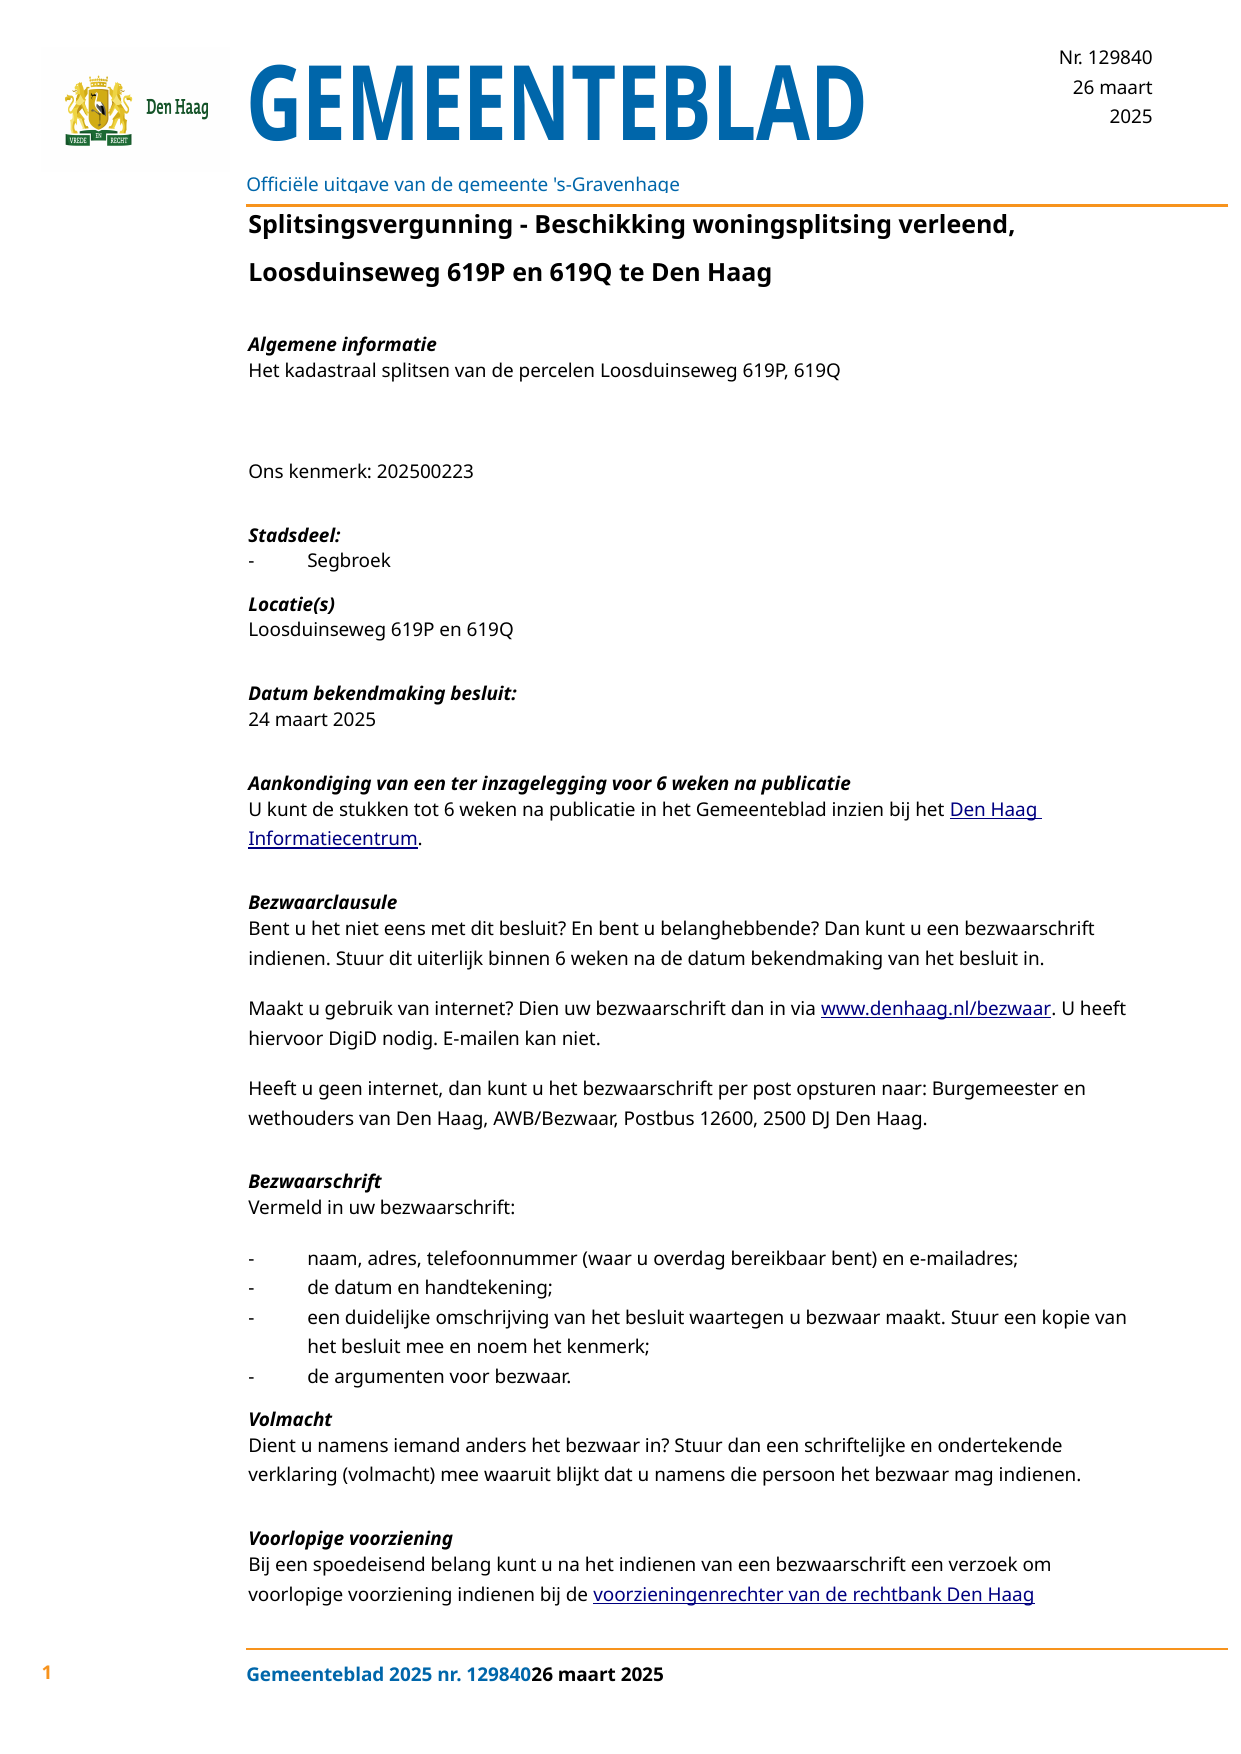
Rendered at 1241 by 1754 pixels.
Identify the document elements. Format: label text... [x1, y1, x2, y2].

text Loosduinseweg 619P en 619Q [248, 617, 1152, 642]
text Stadsdeel: [248, 522, 1152, 548]
text Maakt u gebruik van internet? Dien uw bezwaarschrift dan in via www.denhaag.nl/bezwaar. U heeft hiervoor DigiD nodig. E-mailen kan niet. [248, 995, 1152, 1051]
text Aankondiging van een ter inzagelegging voor 6 weken na publicatie [248, 770, 1152, 796]
text Bent u het niet eens met dit besluit? En bent u belanghebbende? Dan kunt u een bezwaarschrift indienen. Stuur dit uiterlijk binnen 6 weken na de datum bekendmaking van het besluit in. [248, 915, 1152, 971]
text Bij een spoedeisend belang kunt u na het indienen van een bezwaarschrift een verzoek om voorlopige voorziening indienen bij de voorzieningenrechter van de rechtbank Den Haag [248, 1551, 1152, 1607]
text Voorlopige voorziening [248, 1526, 1152, 1551]
text 24 maart 2025 [248, 706, 1152, 732]
text Ons kenmerk: 202500223 [248, 458, 1152, 484]
text U kunt de stukken tot 6 weken na publicatie in het Gemeenteblad inzien bij het Den Haag Informatiecentrum. [248, 796, 1152, 851]
list naam, adres, telefoonnummer (waar u overdag bereikbaar bent) en e-mailadres; [248, 1245, 1152, 1271]
text Bezwaarclausule [248, 889, 1152, 915]
text Volmacht [248, 1406, 1152, 1432]
text Vermeld in uw bezwaarschrift: [248, 1194, 1152, 1220]
text Locatie(s) [248, 591, 1152, 617]
text Datum bekendmaking besluit: [248, 681, 1152, 706]
list de datum en handtekening; [248, 1274, 1152, 1300]
picture [41, 47, 231, 172]
text Bezwaarschrift [248, 1169, 1152, 1194]
text Heeft u geen internet, dan kunt u het bezwaarschrift per post opsturen naar: Burgemeester en wethouders van Den Haag, AWB/Bezwaar, Postbus 12600, 2500 DJ Den Haag. [248, 1075, 1152, 1131]
list de argumenten voor bezwaar. [248, 1363, 1152, 1389]
text Algemene informatie [248, 331, 1152, 357]
list Segbroek [248, 548, 1152, 573]
list een duidelijke omschrijving van het besluit waartegen u bezwaar maakt. Stuur een kopie van het besluit mee en noem het kenmerk; [248, 1304, 1152, 1359]
text Dient u namens iemand anders het bezwaar in? Stuur dan een schriftelijke en ondertekende verklaring (volmacht) mee waaruit blijkt dat u namens die persoon het bezwaar mag indienen. [248, 1432, 1152, 1487]
text Splitsingsvergunning - Beschikking woningsplitsing verleend, Loosduinseweg 619P en 619Q te Den Haag [248, 207, 1152, 288]
text Het kadastraal splitsen van de percelen Loosduinseweg 619P, 619Q [248, 357, 1152, 383]
